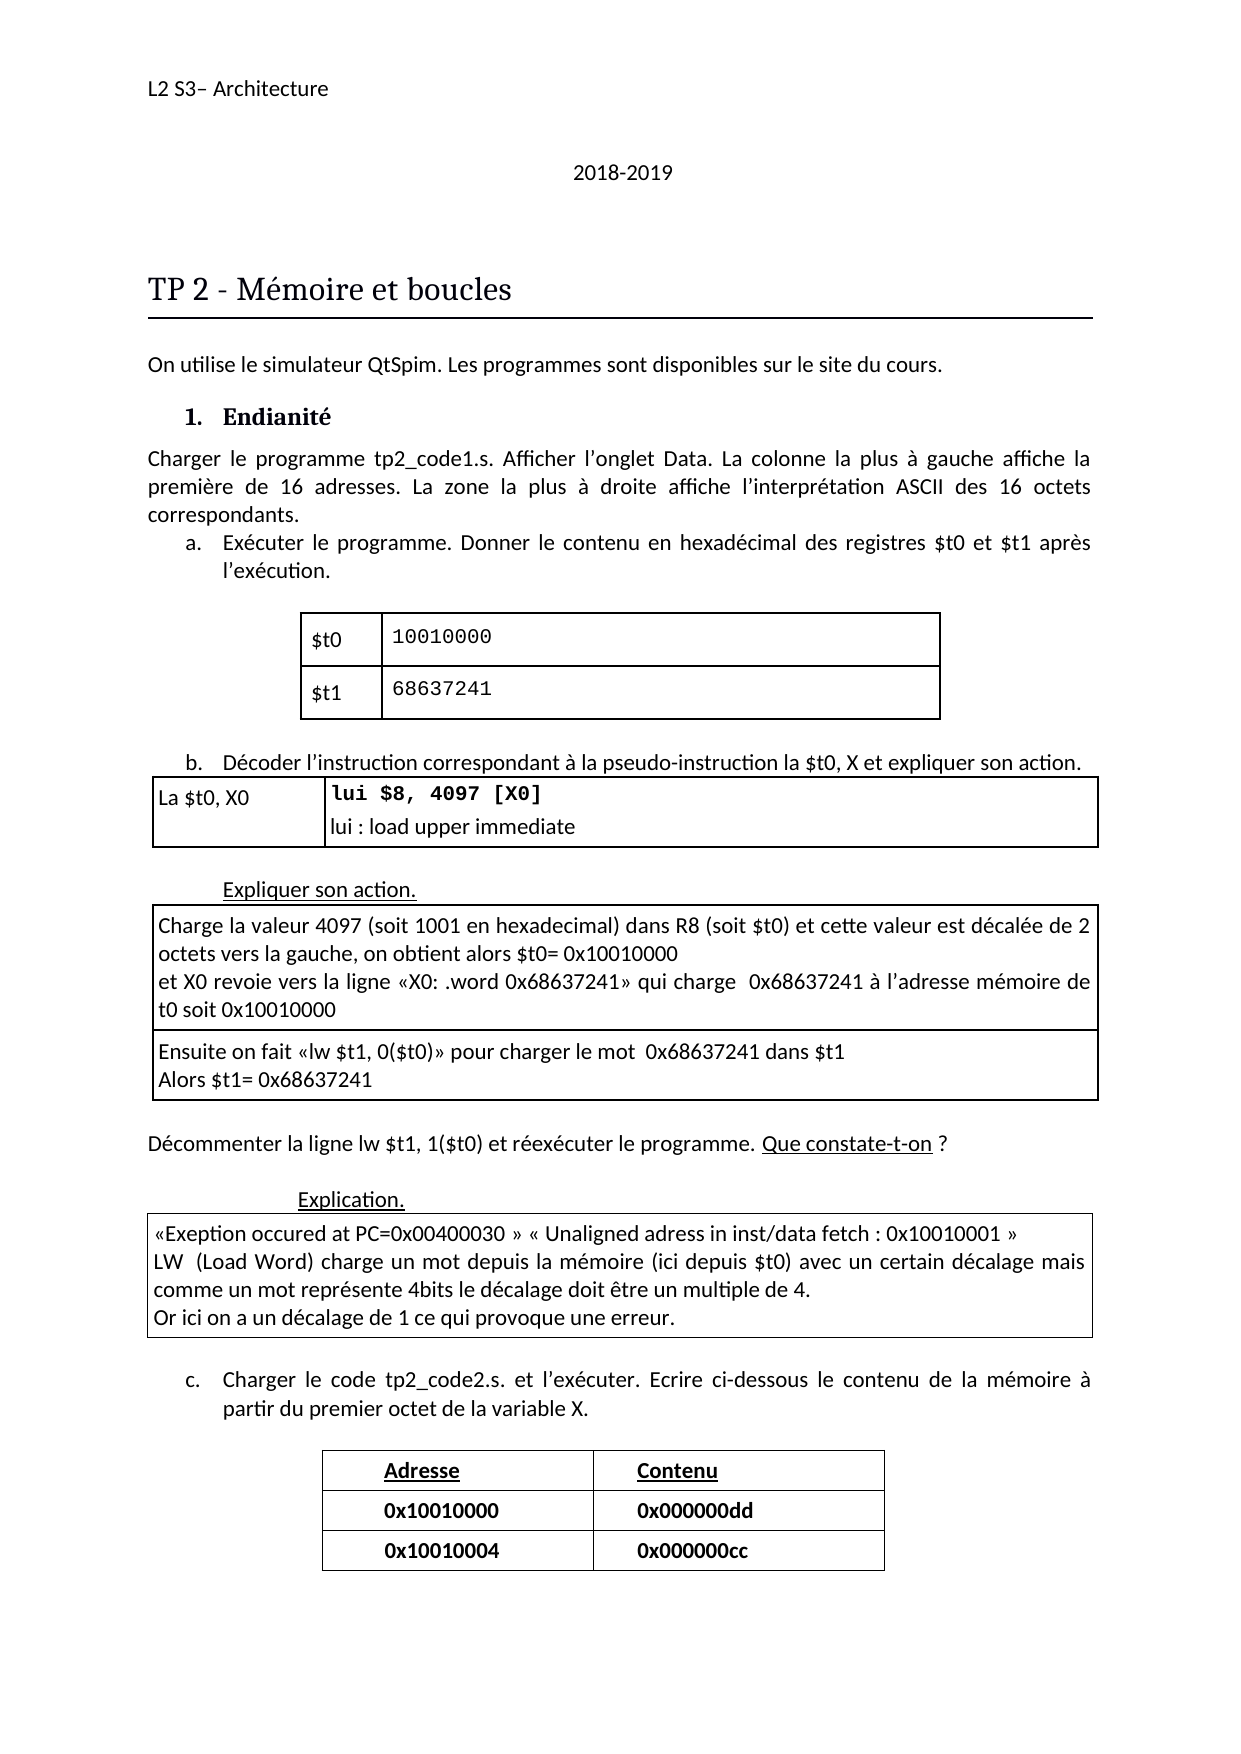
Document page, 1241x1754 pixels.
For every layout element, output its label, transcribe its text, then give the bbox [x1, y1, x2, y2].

title TP 2 - Mémoire et boucles [148, 270, 1093, 317]
table_header 10010000 [383, 614, 939, 665]
text Charger le programme tp2_code1.s. Afficher l’onglet Data. La colonne la plus à gauche affiche la première de 16 adresses. La zone la plus à droite affiche l’interprétation ASCII des 16 octets correspondants. [148, 444, 1093, 528]
table_cell 0x10010004 [323, 1531, 593, 1570]
table_cell 0x000000dd [594, 1491, 884, 1530]
list Exécuter le programme. Donner le contenu en hexadécimal des registres $t0 et $t1 après l’exécution. [185, 528, 1093, 584]
subtitle Endianité [185, 403, 1093, 432]
table_cell 0x000000cc [594, 1531, 884, 1570]
table_header «Exeption occured at PC=0x00400030 » « Unaligned adress in inst/data fetch : 0x10010001 » LW (Load Word) charge un mot depuis la mémoire (ici depuis $t0) avec un certain décalage mais comme un mot représente 4bits le décalage doit être un multiple de 4. Or ici on a un décalage de 1 ce qui provoque une erreur. [148, 1214, 1092, 1337]
list Explication. [298, 1185, 1093, 1213]
table_cell Ensuite on fait «lw $t1, 0($t0)» pour charger le mot 0x68637241 dans $t1 Alors $t1= 0x68637241 [154, 1031, 1097, 1099]
list Expliquer son action. [223, 876, 1093, 904]
table_header Contenu [594, 1451, 884, 1490]
text On utilise le simulateur QtSpim. Les programmes sont disponibles sur le site du cours. [148, 350, 1093, 378]
table_header Adresse [323, 1451, 593, 1490]
table_header Charge la valeur 4097 (soit 1001 en hexadecimal) dans R8 (soit $t0) et cette valeur est décalée de 2 octets vers la gauche, on obtient alors $t0= 0x10010000 et X0 revoie vers la ligne «X0: .word 0x68637241» qui charge 0x68637241 à l’adresse mémoire de t0 soit 0x10010000 [154, 906, 1097, 1029]
table_header $t0 [302, 614, 381, 665]
list Décoder l’instruction correspondant à la pseudo-instruction la $t0, X et expliquer son action. [185, 748, 1093, 776]
table_cell 0x10010000 [323, 1491, 593, 1530]
table_cell 68637241 [383, 667, 939, 717]
table_header La $t0, X0 [154, 778, 324, 846]
table_cell $t1 [302, 667, 381, 717]
list Charger le code tp2_code2.s. et l’exécuter. Ecrire ci-dessous le contenu de la mémoire à partir du premier octet de la variable X. [185, 1366, 1093, 1422]
text Décommenter la ligne lw $t1, 1($t0) et réexécuter le programme. Que constate-t-on ? [148, 1129, 1093, 1157]
table_header lui $8, 4097 [X0] lui : load upper immediate [326, 778, 1097, 846]
